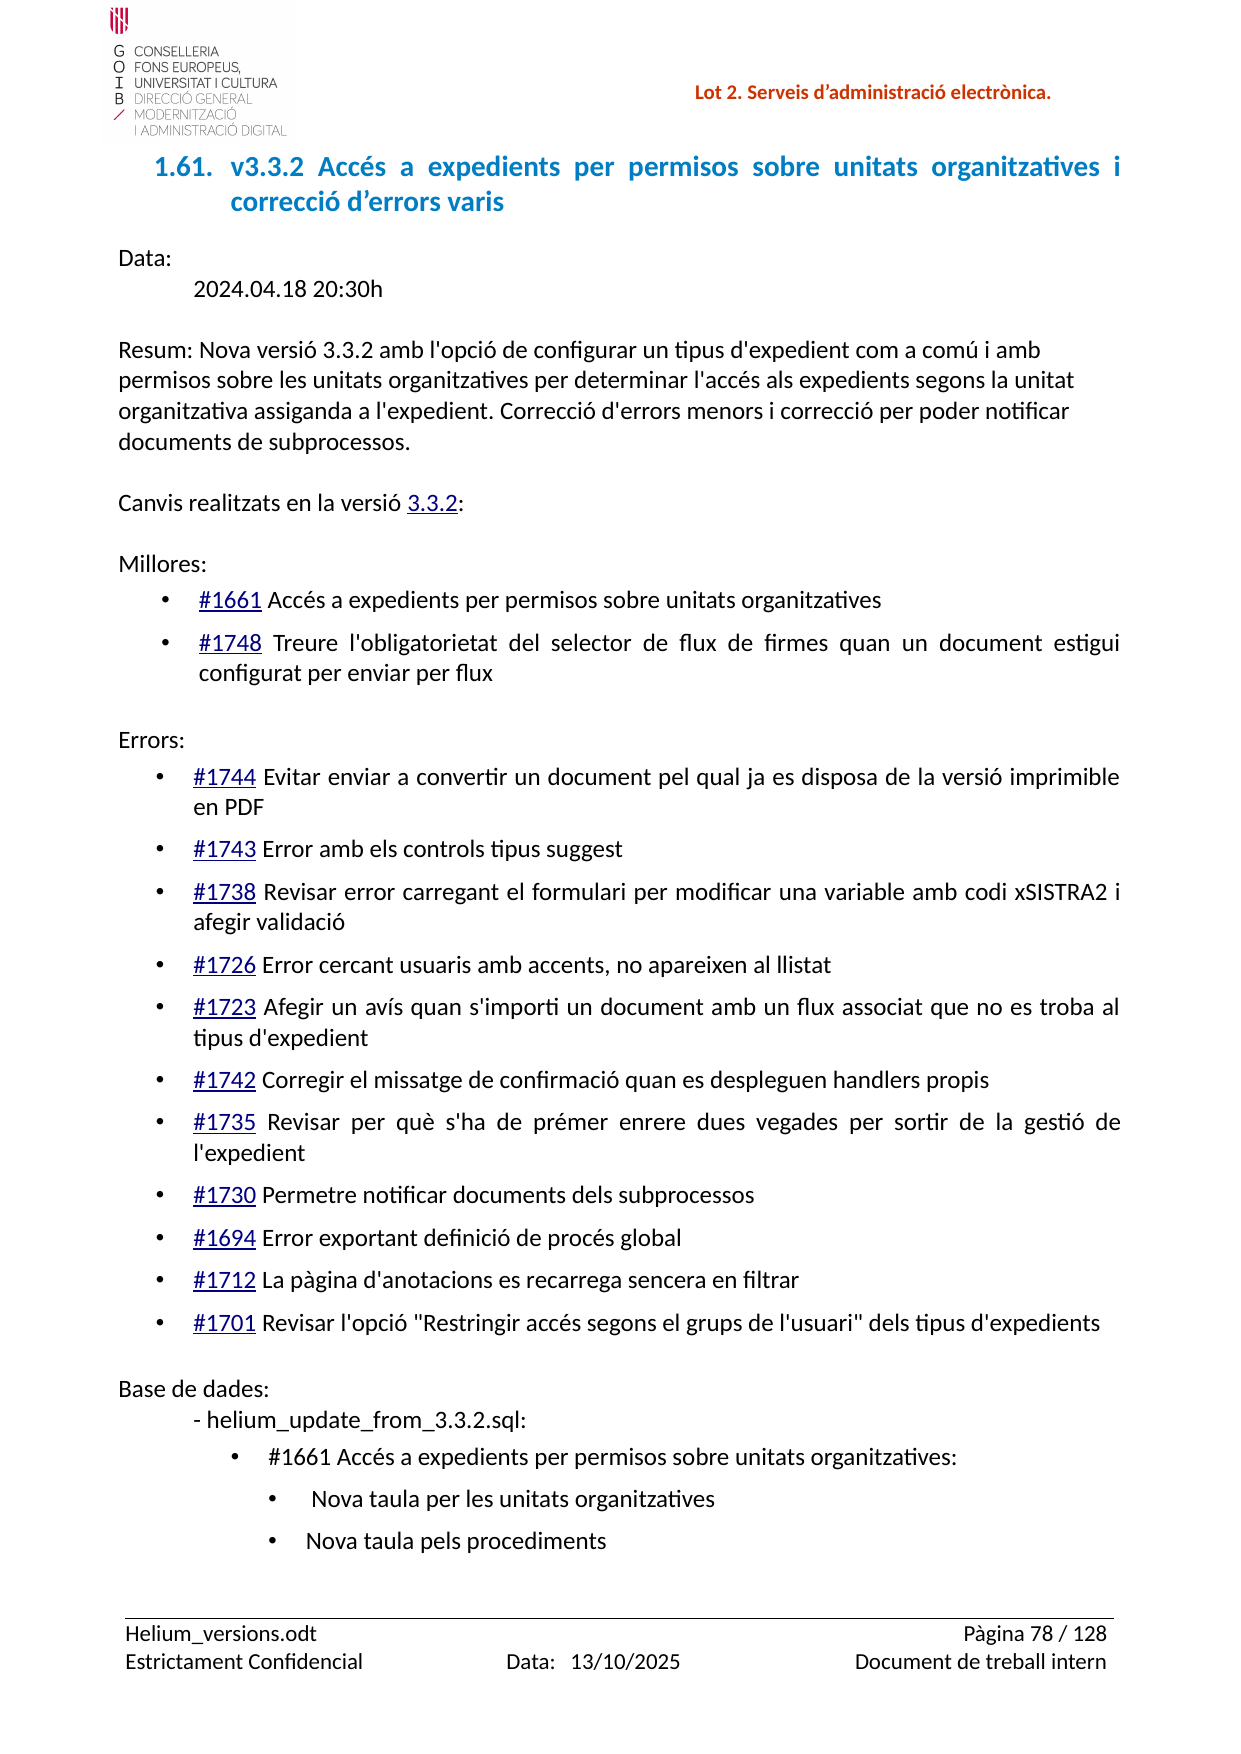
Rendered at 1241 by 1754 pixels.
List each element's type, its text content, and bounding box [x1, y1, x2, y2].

list #1726 Error cercant usuaris amb accents, no apareixen al llistat [156, 949, 1122, 979]
text Errors: [118, 724, 1122, 755]
text Canvis realitzats en la versió 3.3.2: [118, 487, 1122, 517]
list #1738 Revisar error carregant el formulari per modificar una variable amb codi xSISTRA2 i afegir validació [156, 876, 1122, 937]
text - helium_update_from_3.3.2.sql: [118, 1404, 1122, 1435]
list #1744 Evitar enviar a convertir un document pel qual ja es disposa de la versió imprimible en PDF [156, 761, 1122, 822]
list #1661 Accés a expedients per permisos sobre unitats organitzatives: [231, 1441, 1122, 1471]
text Millores: [118, 548, 1122, 578]
subtitle v3.3.2 Accés a expedients per permisos sobre unitats organitzatives i correcció d’errors varis [153, 148, 1122, 219]
text Base de dades: [118, 1374, 1122, 1404]
text Data: [118, 243, 1122, 273]
list #1742 Corregir el missatge de confirmació quan es despleguen handlers propis [156, 1064, 1122, 1095]
list #1748 Treure l'obligatorietat del selector de flux de firmes quan un document estigui configurat per enviar per flux [161, 627, 1122, 688]
list #1743 Error amb els controls tipus suggest [156, 833, 1122, 864]
list #1735 Revisar per què s'ha de prémer enrere dues vegades per sortir de la gestió de l'expedient [156, 1107, 1122, 1168]
text Resum: Nova versió 3.3.2 amb l'opció de configurar un tipus d'expedient com a comú i amb permisos sobre les unitats organitzatives per determinar l'accés als expedients segons la unitat organitzativa assiganda a l'expedient. Correcció d'errors menors i correcció per poder notificar documents de subprocessos. [118, 334, 1122, 456]
list #1730 Permetre notificar documents dels subprocessos [156, 1179, 1122, 1210]
list #1661 Accés a expedients per permisos sobre unitats organitzatives [161, 584, 1122, 615]
list #1712 La pàgina d'anotacions es recarrega sencera en filtrar [156, 1264, 1122, 1295]
list Nova taula pels procediments [268, 1525, 1122, 1556]
list #1694 Error exportant definició de procés global [156, 1222, 1122, 1252]
picture [100, 0, 297, 144]
list #1723 Afegir un avís quan s'importi un document amb un flux associat que no es troba al tipus d'expedient [156, 991, 1122, 1052]
list Nova taula per les unitats organitzatives [268, 1483, 1122, 1513]
list #1701 Revisar l'opció "Restringir accés segons el grups de l'usuari" dels tipus d'expedients [156, 1307, 1122, 1337]
text 2024.04.18 20:30h [118, 273, 1122, 304]
